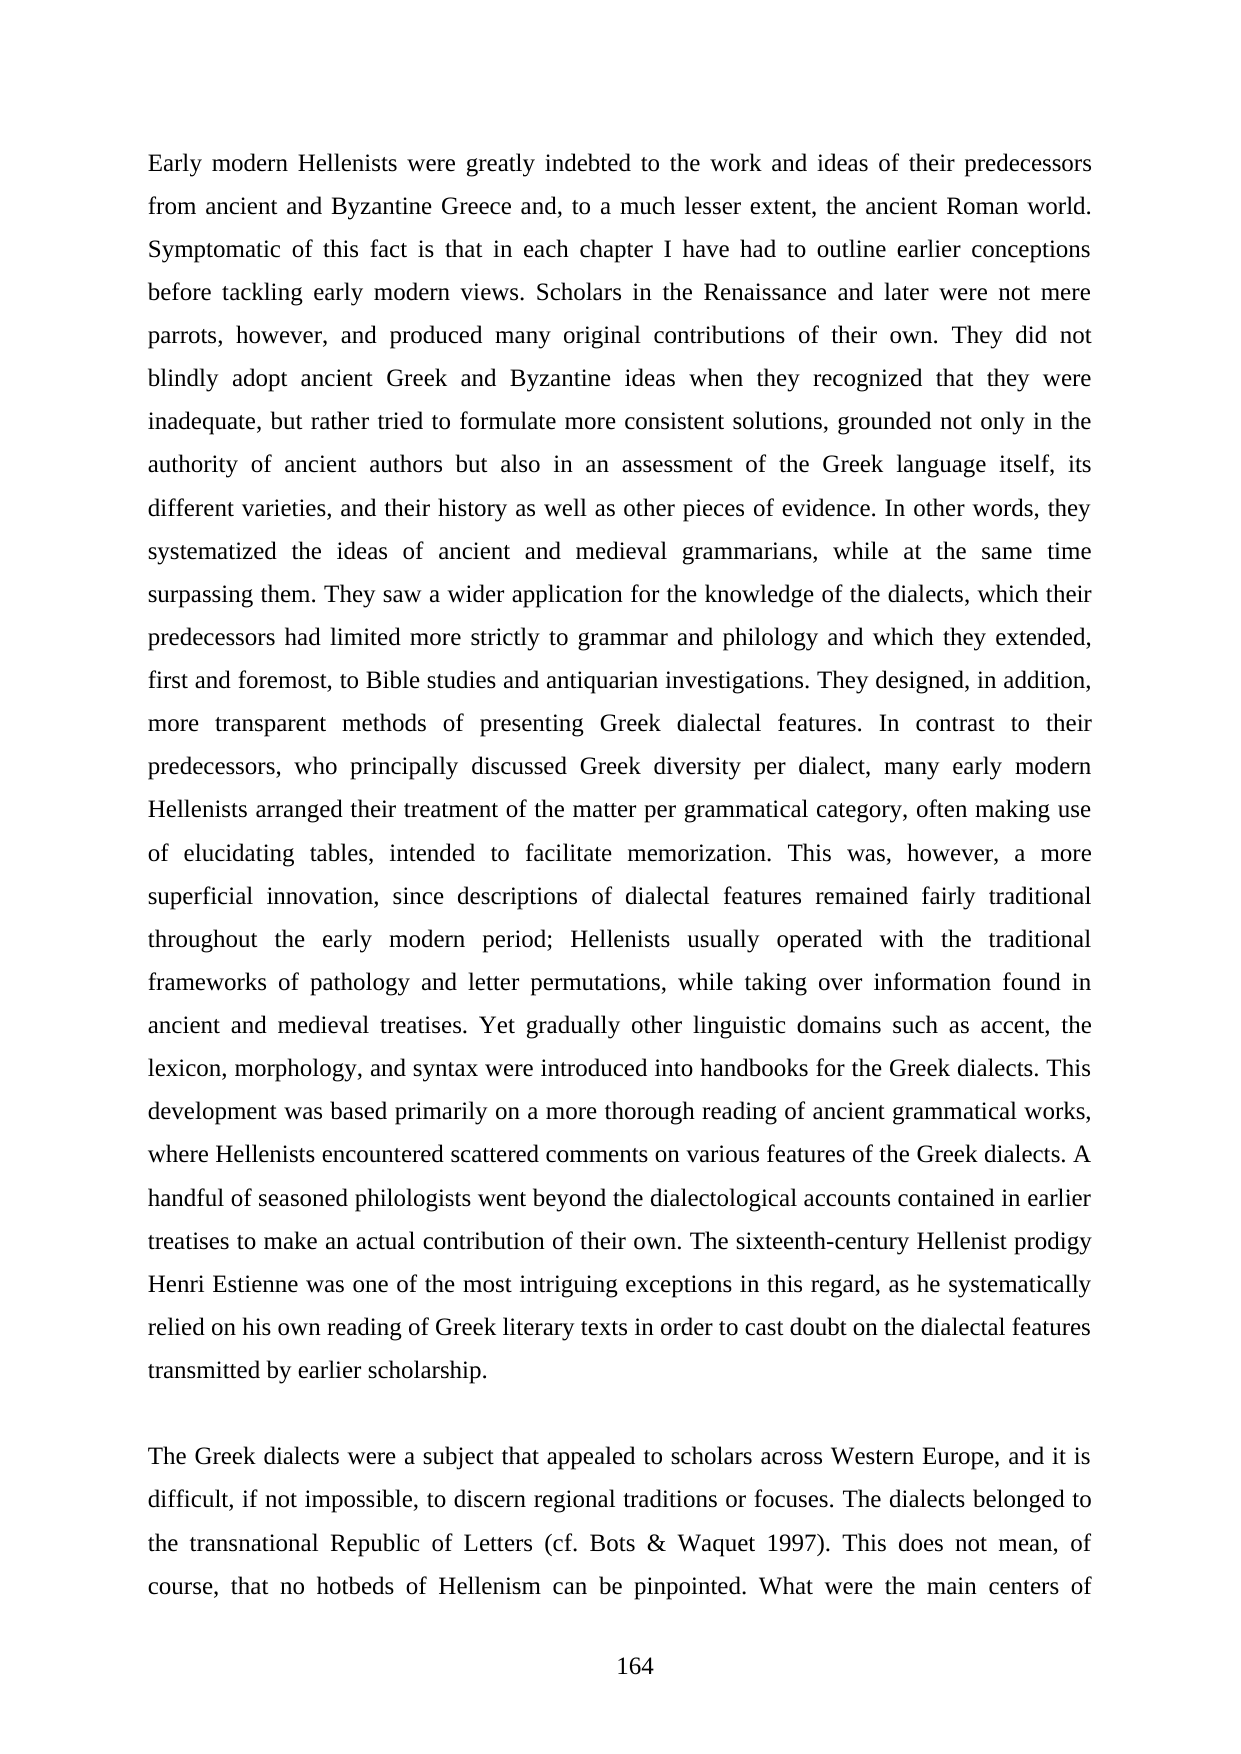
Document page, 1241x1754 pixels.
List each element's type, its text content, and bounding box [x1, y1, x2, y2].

text The Greek dialects were a subject that appealed to scholars across Western Europe, and it is difficult, if not impossible, to discern regional traditions or focuses. The dialects belonged to the transnational Republic of Letters (cf. Bots & Waquet 1997). This does not mean, of course, that no hotbeds of Hellenism can be pinpointed. What were the main centers of [148, 1441, 1093, 1599]
text Early modern Hellenists were greatly indebted to the work and ideas of their predecessors from ancient and Byzantine Greece and, to a much lesser extent, the ancient Roman world. Symptomatic of this fact is that in each chapter I have had to outline earlier conceptions before tackling early modern views. Scholars in the Renaissance and later were not mere parrots, however, and produced many original contributions of their own. They did not blindly adopt ancient Greek and Byzantine ideas when they recognized that they were inadequate, but rather tried to formulate more consistent solutions, grounded not only in the authority of ancient authors but also in an assessment of the Greek language itself, its different varieties, and their history as well as other pieces of evidence. In other words, they systematized the ideas of ancient and medieval grammarians, while at the same time surpassing them. They saw a wider application for the knowledge of the dialects, which their predecessors had limited more strictly to grammar and philology and which they extended, first and foremost, to Bible studies and antiquarian investigations. They designed, in addition, more transparent methods of presenting Greek dialectal features. In contrast to their predecessors, who principally discussed Greek diversity per dialect, many early modern Hellenists arranged their treatment of the matter per grammatical category, often making use of elucidating tables, intended to facilitate memorization. This was, however, a more superficial innovation, since descriptions of dialectal features remained fairly traditional throughout the early modern period; Hellenists usually operated with the traditional frameworks of pathology and letter permutations, while taking over information found in ancient and medieval treatises. Yet gradually other linguistic domains such as accent, the lexicon, morphology, and syntax were introduced into handbooks for the Greek dialects. This development was based primarily on a more thorough reading of ancient grammatical works, where Hellenists encountered scattered comments on various features of the Greek dialects. A handful of seasoned philologists went beyond the dialectological accounts contained in earlier treatises to make an actual contribution of their own. The sixteenth-century Hellenist prodigy Henri Estienne was one of the most intriguing exceptions in this regard, as he systematically relied on his own reading of Greek literary texts in order to cast doubt on the dialectal features transmitted by earlier scholarship. [148, 148, 1093, 1384]
